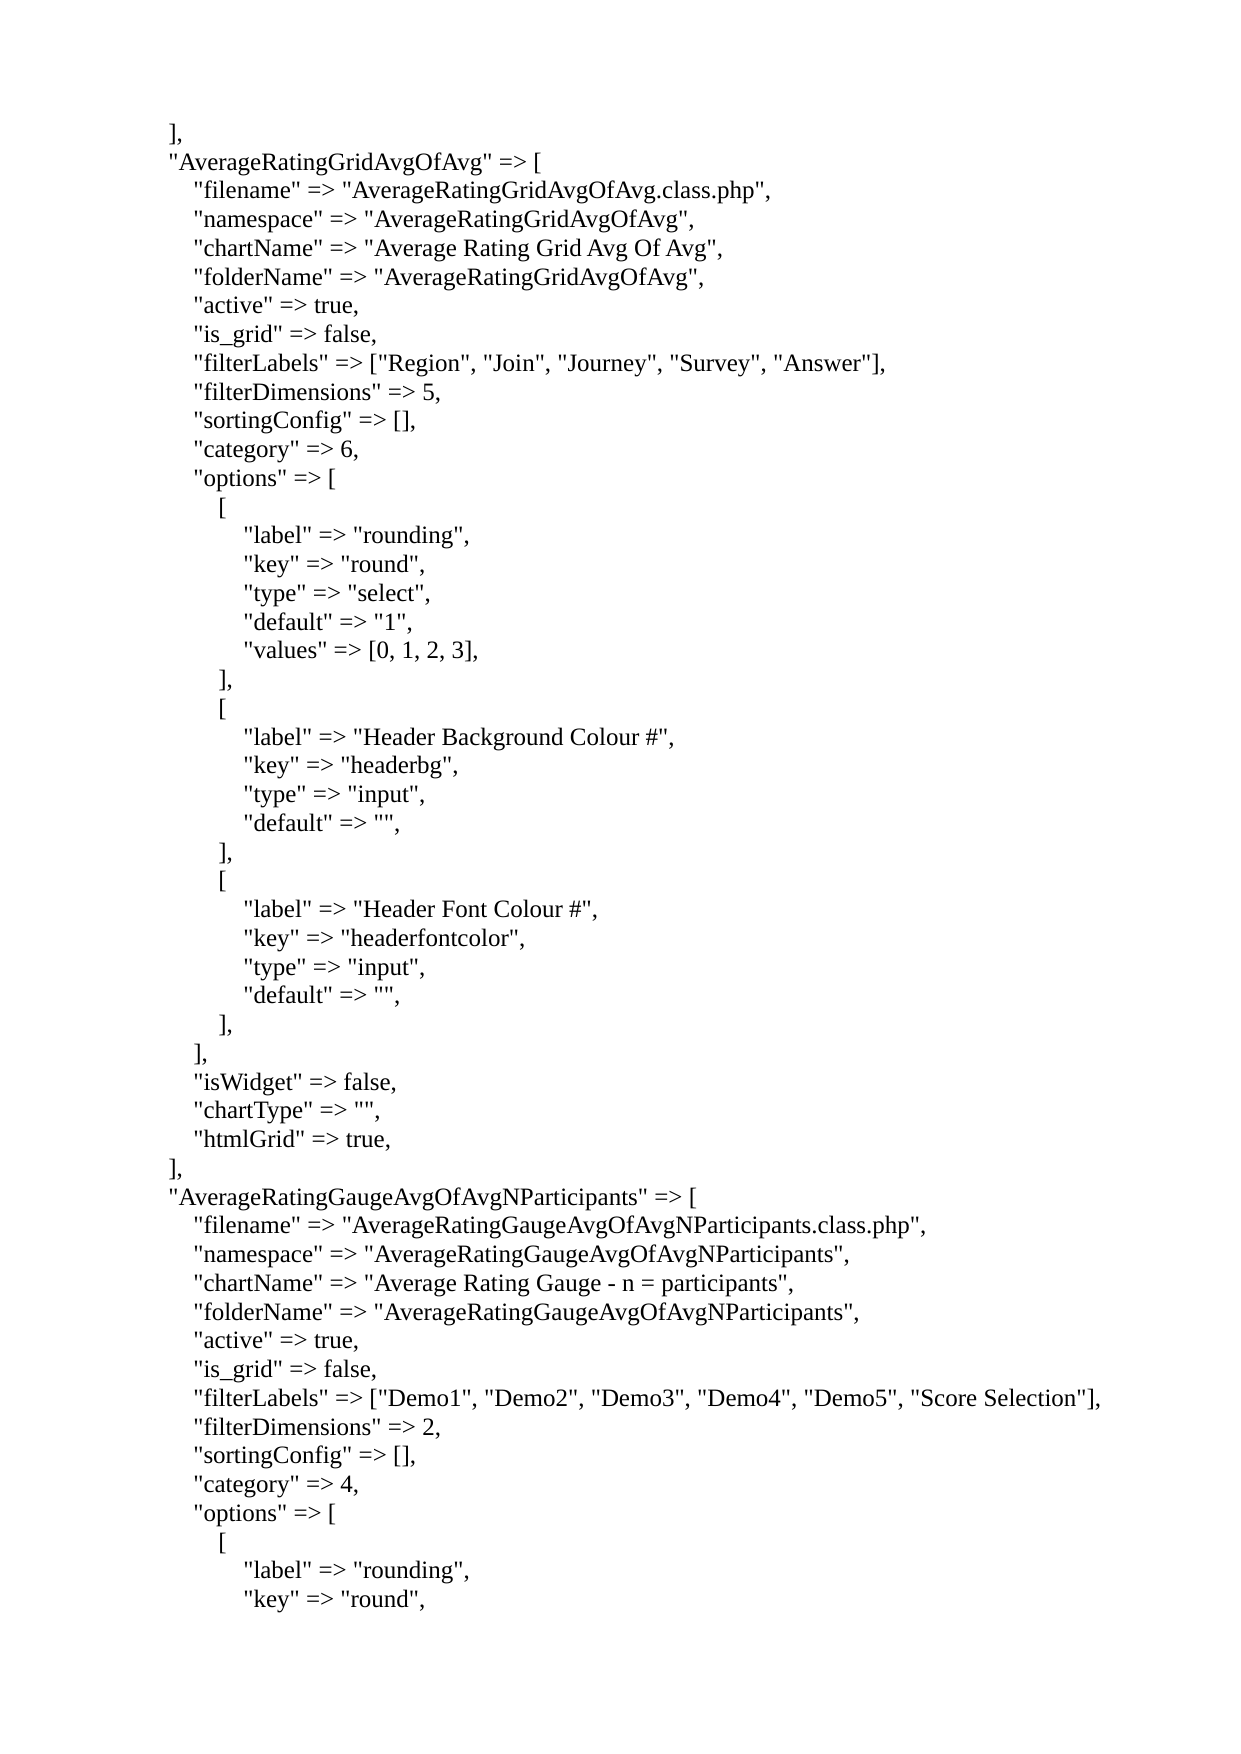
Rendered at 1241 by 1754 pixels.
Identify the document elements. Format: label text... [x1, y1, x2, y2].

text "label" => "Header Font Colour #", [118, 894, 1122, 923]
text [ [118, 492, 1122, 521]
text "default" => "", [118, 808, 1122, 837]
text "key" => "round", [118, 1584, 1122, 1613]
text "key" => "headerbg", [118, 751, 1122, 779]
text "namespace" => "AverageRatingGaugeAvgOfAvgNParticipants", [118, 1239, 1122, 1268]
text "folderName" => "AverageRatingGridAvgOfAvg", [118, 262, 1122, 291]
text ], [118, 664, 1122, 693]
text "chartName" => "Average Rating Grid Avg Of Avg", [118, 233, 1122, 262]
text "default" => "", [118, 981, 1122, 1009]
text "filename" => "AverageRatingGridAvgOfAvg.class.php", [118, 176, 1122, 204]
text "AverageRatingGridAvgOfAvg" => [ [118, 147, 1122, 176]
text "type" => "select", [118, 578, 1122, 607]
text "chartType" => "", [118, 1096, 1122, 1124]
text "is_grid" => false, [118, 1354, 1122, 1383]
text "sortingConfig" => [], [118, 406, 1122, 434]
text ], [118, 1009, 1122, 1038]
text "active" => true, [118, 1326, 1122, 1354]
text "category" => 6, [118, 434, 1122, 463]
text "folderName" => "AverageRatingGaugeAvgOfAvgNParticipants", [118, 1297, 1122, 1326]
text "values" => [0, 1, 2, 3], [118, 636, 1122, 664]
text "active" => true, [118, 291, 1122, 319]
text "options" => [ [118, 463, 1122, 492]
text ], [118, 118, 1122, 147]
text "AverageRatingGaugeAvgOfAvgNParticipants" => [ [118, 1182, 1122, 1211]
text "namespace" => "AverageRatingGridAvgOfAvg", [118, 204, 1122, 233]
text "is_grid" => false, [118, 319, 1122, 348]
text "label" => "Header Background Colour #", [118, 722, 1122, 751]
text "type" => "input", [118, 952, 1122, 981]
text [ [118, 693, 1122, 722]
text "isWidget" => false, [118, 1067, 1122, 1096]
text [ [118, 1527, 1122, 1556]
text "sortingConfig" => [], [118, 1441, 1122, 1469]
text "key" => "headerfontcolor", [118, 923, 1122, 952]
text "htmlGrid" => true, [118, 1124, 1122, 1153]
text "key" => "round", [118, 549, 1122, 578]
text "chartName" => "Average Rating Gauge - n = participants", [118, 1268, 1122, 1297]
text "options" => [ [118, 1498, 1122, 1527]
text ], [118, 1153, 1122, 1182]
text ], [118, 1038, 1122, 1067]
text "filterDimensions" => 5, [118, 377, 1122, 406]
text "filename" => "AverageRatingGaugeAvgOfAvgNParticipants.class.php", [118, 1211, 1122, 1239]
text ], [118, 837, 1122, 866]
text [ [118, 866, 1122, 894]
text "filterLabels" => ["Demo1", "Demo2", "Demo3", "Demo4", "Demo5", "Score Selection"], [118, 1383, 1122, 1412]
text "filterLabels" => ["Region", "Join", "Journey", "Survey", "Answer"], [118, 348, 1122, 377]
text "type" => "input", [118, 779, 1122, 808]
text "default" => "1", [118, 607, 1122, 636]
text "filterDimensions" => 2, [118, 1412, 1122, 1441]
text "label" => "rounding", [118, 1556, 1122, 1584]
text "category" => 4, [118, 1469, 1122, 1498]
text "label" => "rounding", [118, 521, 1122, 549]
